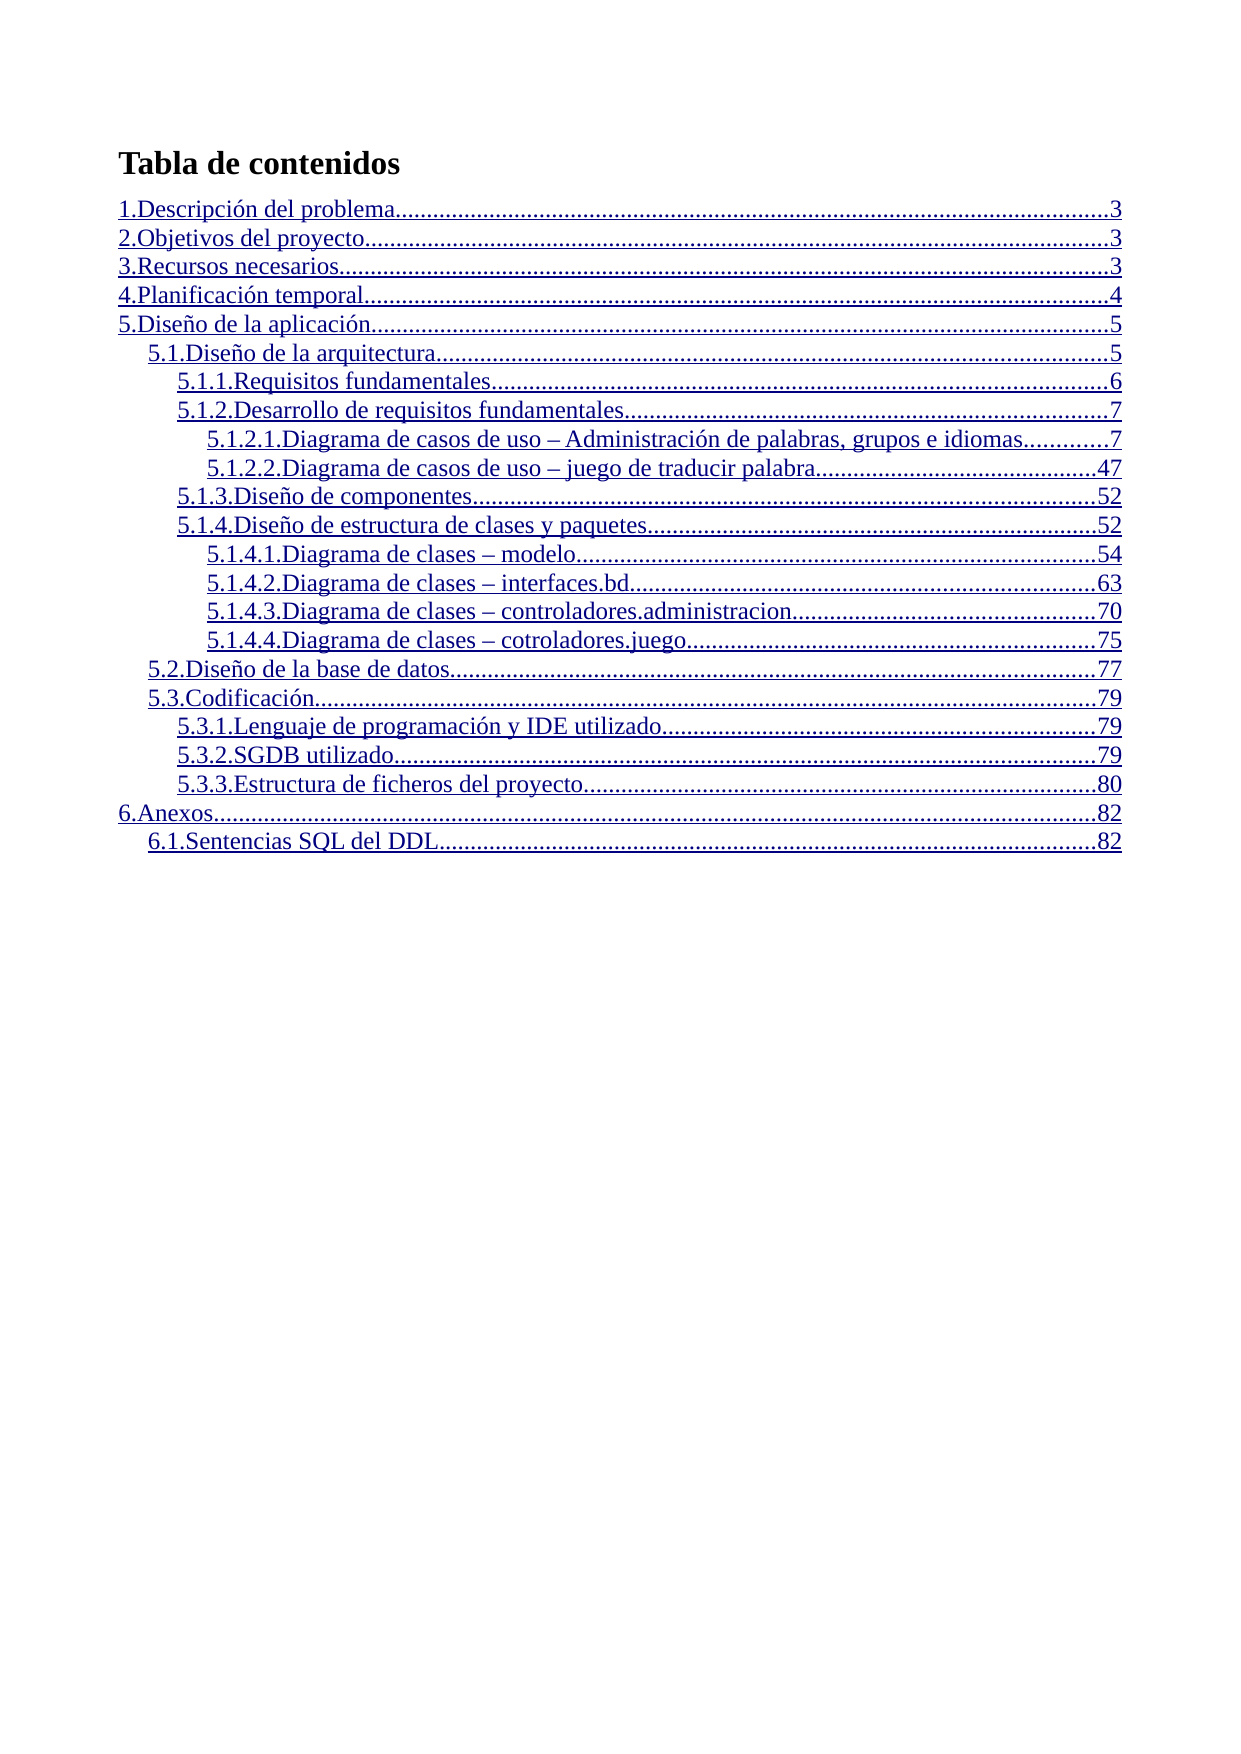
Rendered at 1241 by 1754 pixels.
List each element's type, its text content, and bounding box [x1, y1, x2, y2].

text 5.Diseño de la aplicación 5 [118, 309, 1122, 334]
text 5.3.Codificación 79 [148, 683, 1122, 708]
text 5.2.Diseño de la base de datos. 77 [148, 654, 1122, 679]
text 6.Anexos. 82 [118, 798, 1122, 823]
subtitle Tabla de contenidos [118, 143, 1122, 181]
text 5.1.4.Diseño de estructura de clases y paquetes 52 [177, 510, 1122, 535]
text 5.1.2.Desarrollo de requisitos fundamentales. 7 [177, 395, 1122, 420]
text 5.3.3.Estructura de ficheros del proyecto. 80 [177, 769, 1122, 794]
text 5.1.2.1.Diagrama de casos de uso – Administración de palabras, grupos e idiomas. 7 [207, 424, 1122, 449]
text 5.1.4.4.Diagrama de clases – cotroladores.juego 75 [207, 625, 1122, 650]
text 4.Planificación temporal 4 [118, 280, 1122, 305]
text 5.1.4.2.Diagrama de clases – interfaces.bd 63 [207, 568, 1122, 593]
text 5.1.2.2.Diagrama de casos de uso – juego de traducir palabra 47 [207, 453, 1122, 478]
text 5.3.1.Lenguaje de programación y IDE utilizado 79 [177, 711, 1122, 736]
text 3.Recursos necesarios 3 [118, 251, 1122, 276]
text 6.1.Sentencias SQL del DDL. 82 [148, 826, 1122, 851]
text 5.1.Diseño de la arquitectura 5 [148, 338, 1122, 363]
text 5.3.2.SGDB utilizado. 79 [177, 740, 1122, 765]
text 5.1.3.Diseño de componentes 52 [177, 481, 1122, 506]
text 1.Descripción del problema 3 [118, 194, 1122, 219]
text 5.1.1.Requisitos fundamentales 6 [177, 366, 1122, 391]
text 2.Objetivos del proyecto 3 [118, 223, 1122, 248]
text 5.1.4.1.Diagrama de clases – modelo 54 [207, 539, 1122, 564]
text 5.1.4.3.Diagrama de clases – controladores.administracion 70 [207, 596, 1122, 621]
